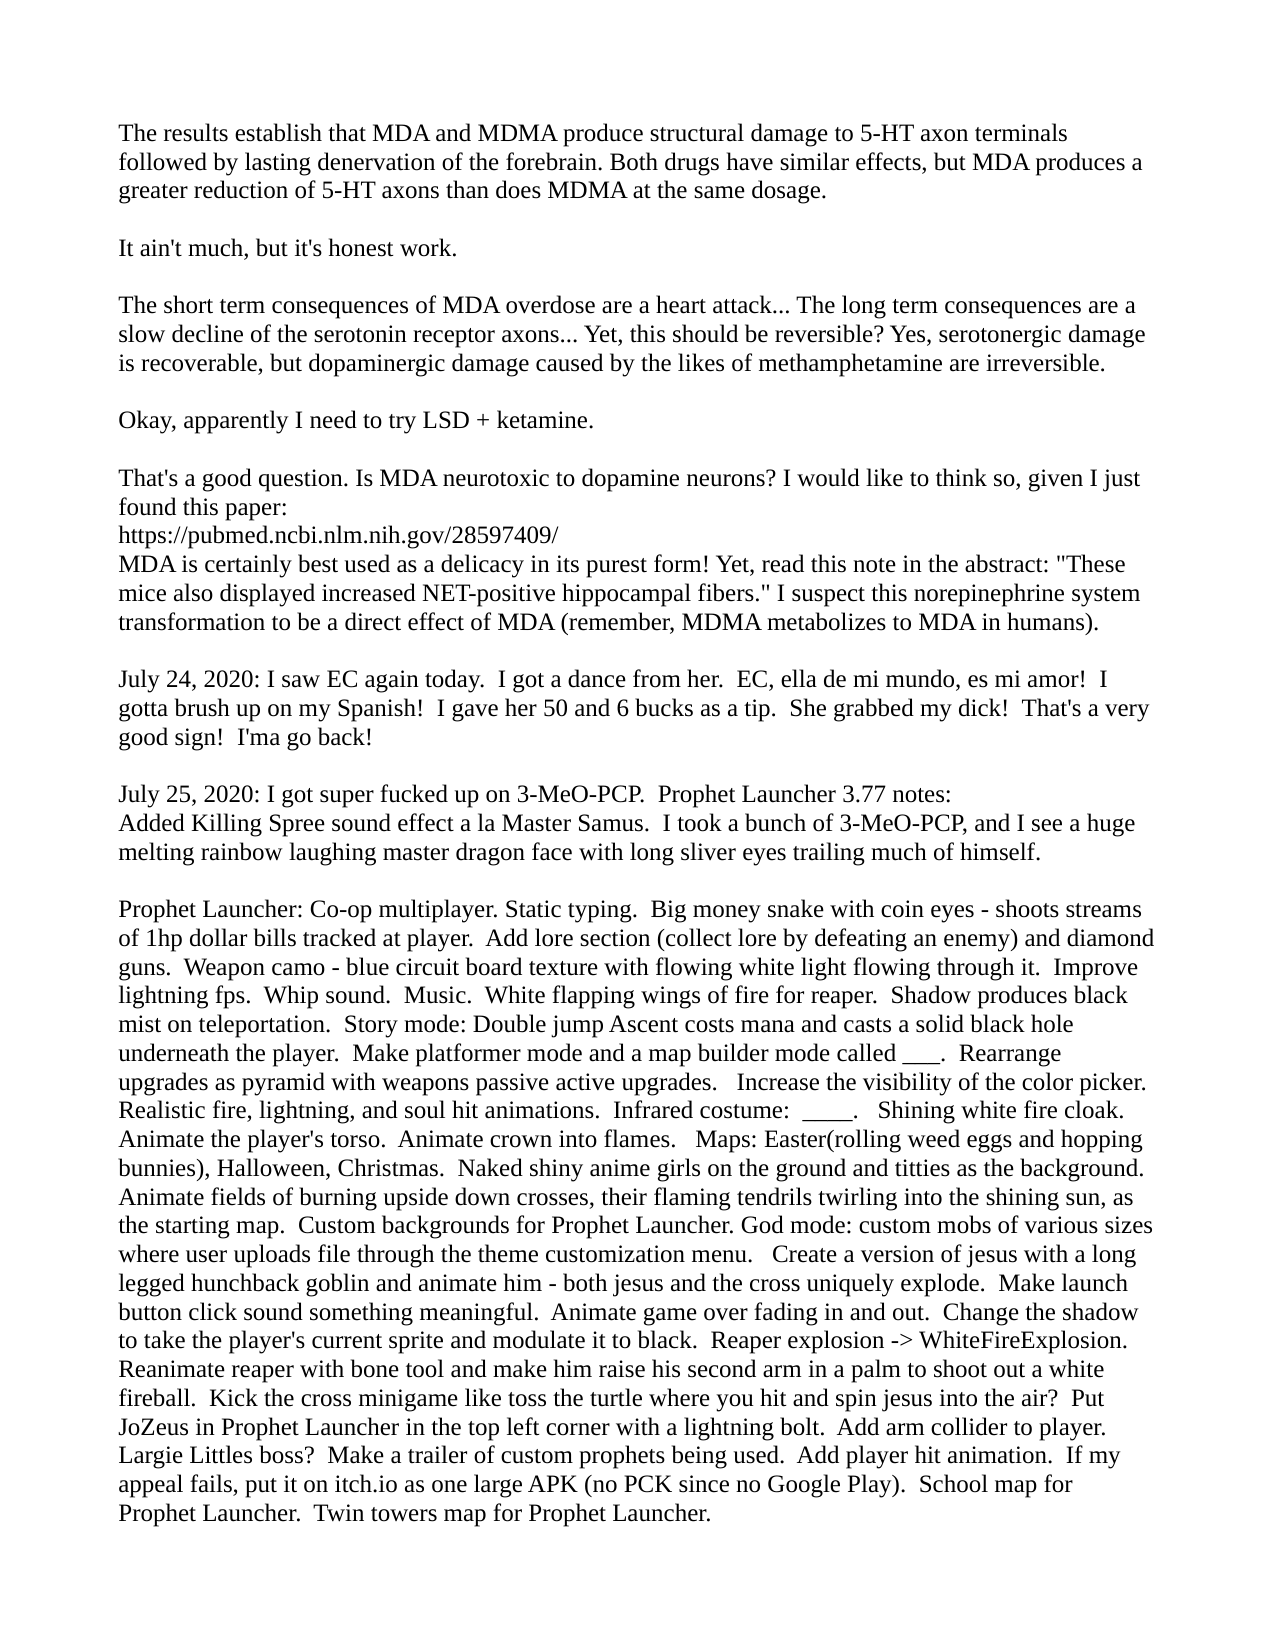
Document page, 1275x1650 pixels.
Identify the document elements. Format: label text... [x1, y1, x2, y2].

text Added Killing Spree sound effect a la Master Samus. I took a bunch of 3-MeO-PCP, and I see a huge melting rainbow laughing master dragon face with long sliver eyes trailing much of himself. [118, 808, 1157, 866]
text https://pubmed.ncbi.nlm.nih.gov/28597409/ [118, 521, 1157, 549]
text MDA is certainly best used as a delicacy in its purest form! Yet, read this note in the abstract: "These mice also displayed increased NET-positive hippocampal fibers." I suspect this norepinephrine system transformation to be a direct effect of MDA (remember, MDMA metabolizes to MDA in humans). [118, 549, 1157, 636]
text The results establish that MDA and MDMA produce structural damage to 5-HT axon terminals followed by lasting denervation of the forebrain. Both drugs have similar effects, but MDA produces a greater reduction of 5-HT axons than does MDMA at the same dosage. [118, 118, 1157, 204]
text That's a good question. Is MDA neurotoxic to dopamine neurons? I would like to think so, given I just found this paper: [118, 463, 1157, 521]
text Prophet Launcher: Co-op multiplayer. Static typing. Big money snake with coin eyes - shoots streams of 1hp dollar bills tracked at player. Add lore section (collect lore by defeating an enemy) and diamond guns. Weapon camo - blue circuit board texture with flowing white light flowing through it. Improve lightning fps. Whip sound. Music. White flapping wings of fire for reaper. Shadow produces black mist on teleportation. Story mode: Double jump Ascent costs mana and casts a solid black hole underneath the player. Make platformer mode and a map builder mode called ___. Rearrange upgrades as pyramid with weapons passive active upgrades. Increase the visibility of the color picker. Realistic fire, lightning, and soul hit animations. Infrared costume: ____. Shining white fire cloak. Animate the player's torso. Animate crown into flames. Maps: Easter(rolling weed eggs and hopping bunnies), Halloween, Christmas. Naked shiny anime girls on the ground and titties as the background. Animate fields of burning upside down crosses, their flaming tendrils twirling into the shining sun, as the starting map. Custom backgrounds for Prophet Launcher. God mode: custom mobs of various sizes where user uploads file through the theme customization menu. Create a version of jesus with a long legged hunchback goblin and animate him - both jesus and the cross uniquely explode. Make launch button click sound something meaningful. Animate game over fading in and out. Change the shadow to take the player's current sprite and modulate it to black. Reaper explosion -> WhiteFireExplosion. Reanimate reaper with bone tool and make him raise his second arm in a palm to shoot out a white fireball. Kick the cross minigame like toss the turtle where you hit and spin jesus into the air? Put JoZeus in Prophet Launcher in the top left corner with a lightning bolt. Add arm collider to player. Largie Littles boss? Make a trailer of custom prophets being used. Add player hit animation. If my appeal fails, put it on itch.io as one large APK (no PCK since no Google Play). School map for Prophet Launcher. Twin towers map for Prophet Launcher. [118, 894, 1157, 1527]
text Okay, apparently I need to try LSD + ketamine. [118, 406, 1157, 434]
text The short term consequences of MDA overdose are a heart attack... The long term consequences are a slow decline of the serotonin receptor axons... Yet, this should be reversible? Yes, serotonergic damage is recoverable, but dopaminergic damage caused by the likes of methamphetamine are irreversible. [118, 291, 1157, 377]
text July 25, 2020: I got super fucked up on 3-MeO-PCP. Prophet Launcher 3.77 notes: [118, 779, 1157, 808]
text July 24, 2020: I saw EC again today. I got a dance from her. EC, ella de mi mundo, es mi amor! I gotta brush up on my Spanish! I gave her 50 and 6 bucks as a tip. She grabbed my dick! That's a very good sign! I'ma go back! [118, 664, 1157, 751]
text It ain't much, but it's honest work. [118, 233, 1157, 262]
